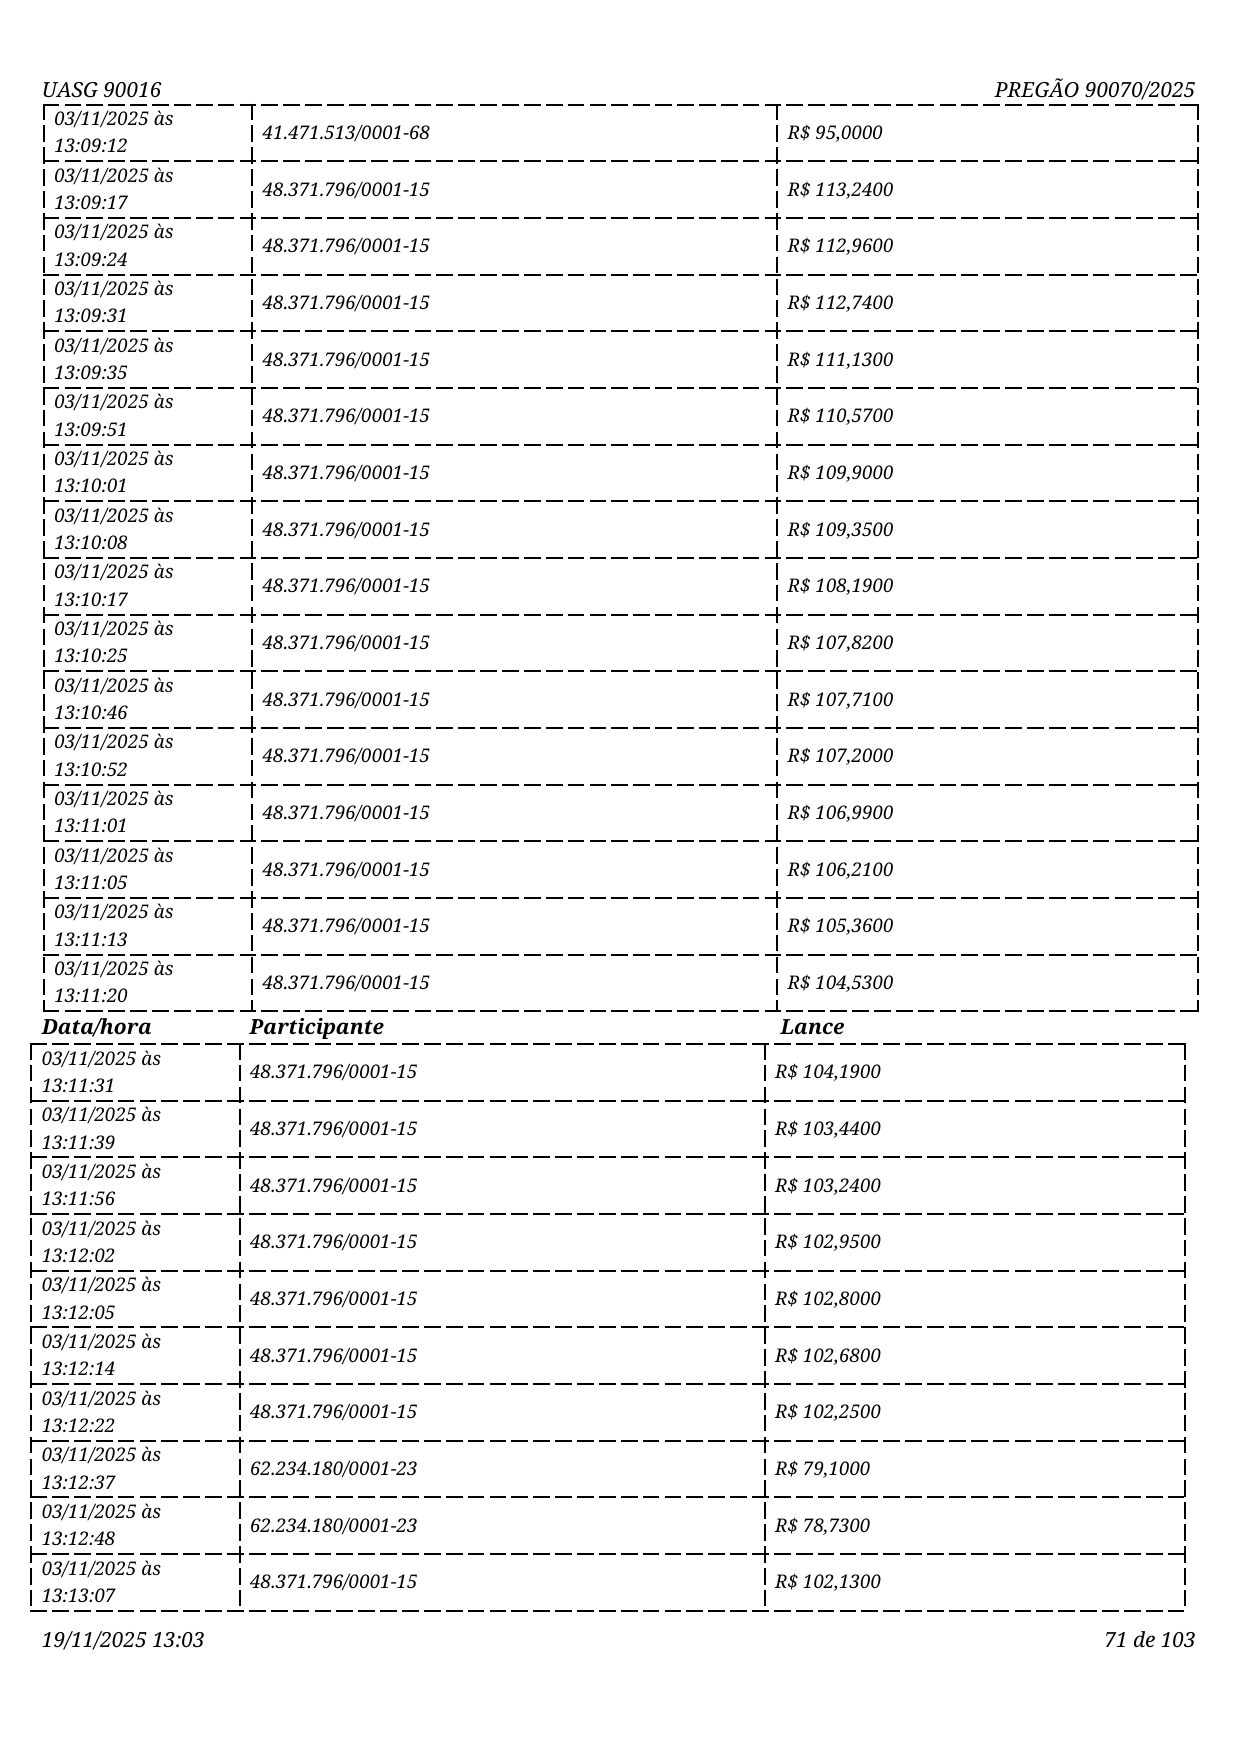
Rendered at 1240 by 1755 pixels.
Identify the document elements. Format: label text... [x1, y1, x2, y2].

table_cell 48.371.796/0001-15 [252, 954, 777, 1010]
table_cell R$ 106,9900 [777, 784, 1198, 840]
table_cell R$ 103,2400 [765, 1156, 1185, 1213]
table_cell 03/11/2025 às 13:12:48 [31, 1496, 239, 1553]
table_cell R$ 102,2500 [765, 1383, 1185, 1439]
table_cell R$ 112,9600 [777, 217, 1198, 273]
table_cell 48.371.796/0001-15 [252, 160, 777, 217]
table_cell R$ 110,5700 [777, 387, 1198, 443]
table_cell 03/11/2025 às 13:09:31 [44, 274, 252, 330]
table_cell 03/11/2025 às 13:12:02 [31, 1213, 239, 1269]
table_cell R$ 109,9000 [777, 444, 1198, 500]
table_cell R$ 79,1000 [765, 1440, 1185, 1496]
table_cell R$ 113,2400 [777, 160, 1198, 217]
table_cell 48.371.796/0001-15 [240, 1383, 764, 1439]
table_cell 03/11/2025 às 13:11:56 [31, 1156, 239, 1213]
table_cell 03/11/2025 às 13:11:39 [31, 1100, 239, 1156]
table_cell 03/11/2025 às 13:11:05 [44, 840, 252, 897]
table_cell R$ 78,7300 [765, 1496, 1185, 1553]
table_cell R$ 107,7100 [777, 670, 1198, 727]
table_cell 03/11/2025 às 13:13:07 [31, 1553, 239, 1609]
table_cell 03/11/2025 às 13:12:05 [31, 1270, 239, 1326]
table_cell 48.371.796/0001-15 [252, 557, 777, 613]
text Data/hora Participante Lance [42, 1012, 1198, 1041]
table_cell R$ 102,1300 [765, 1553, 1185, 1609]
table_cell 03/11/2025 às 13:10:52 [44, 727, 252, 783]
table_cell 03/11/2025 às 13:09:51 [44, 387, 252, 443]
table_cell R$ 109,3500 [777, 500, 1198, 557]
table_cell 48.371.796/0001-15 [252, 387, 777, 443]
table_cell 48.371.796/0001-15 [252, 784, 777, 840]
table_cell 48.371.796/0001-15 [252, 614, 777, 670]
table_cell 03/11/2025 às 13:12:14 [31, 1326, 239, 1383]
table_cell 03/11/2025 às 13:10:08 [44, 500, 252, 557]
table_cell R$ 103,4400 [765, 1100, 1185, 1156]
table_cell 03/11/2025 às 13:12:37 [31, 1440, 239, 1496]
table_cell 03/11/2025 às 13:12:22 [31, 1383, 239, 1439]
table_cell 41.471.513/0001-68 [252, 104, 777, 160]
table_cell 48.371.796/0001-15 [252, 217, 777, 273]
table_cell R$ 108,1900 [777, 557, 1198, 613]
table_cell 03/11/2025 às 13:11:01 [44, 784, 252, 840]
table_cell R$ 102,9500 [765, 1213, 1185, 1269]
table_cell 48.371.796/0001-15 [252, 670, 777, 727]
table_cell R$ 102,6800 [765, 1326, 1185, 1383]
table_cell 48.371.796/0001-15 [240, 1326, 764, 1383]
table_cell 03/11/2025 às 13:10:01 [44, 444, 252, 500]
table_cell 48.371.796/0001-15 [252, 727, 777, 783]
table_cell 03/11/2025 às 13:09:12 [44, 104, 252, 160]
table_cell 03/11/2025 às 13:10:25 [44, 614, 252, 670]
table_cell R$ 104,5300 [777, 954, 1198, 1010]
table_cell 48.371.796/0001-15 [240, 1156, 764, 1213]
table_cell 48.371.796/0001-15 [240, 1213, 764, 1269]
table_header R$ 104,1900 [765, 1043, 1185, 1099]
table_cell R$ 107,8200 [777, 614, 1198, 670]
table_cell R$ 107,2000 [777, 727, 1198, 783]
table_cell R$ 95,0000 [777, 104, 1198, 160]
table_header 48.371.796/0001-15 [240, 1043, 764, 1099]
table_cell 03/11/2025 às 13:09:24 [44, 217, 252, 273]
table_cell 62.234.180/0001-23 [240, 1440, 764, 1496]
table_cell R$ 112,7400 [777, 274, 1198, 330]
table_cell 48.371.796/0001-15 [252, 500, 777, 557]
table_cell R$ 102,8000 [765, 1270, 1185, 1326]
table_cell 03/11/2025 às 13:09:35 [44, 330, 252, 387]
table_cell 48.371.796/0001-15 [252, 444, 777, 500]
table_cell R$ 105,3600 [777, 897, 1198, 953]
table_cell 48.371.796/0001-15 [240, 1100, 764, 1156]
table_cell 03/11/2025 às 13:11:13 [44, 897, 252, 953]
table_cell 03/11/2025 às 13:10:46 [44, 670, 252, 727]
table_cell 48.371.796/0001-15 [252, 274, 777, 330]
table_cell R$ 111,1300 [777, 330, 1198, 387]
table_cell 48.371.796/0001-15 [252, 840, 777, 897]
table_cell 03/11/2025 às 13:10:17 [44, 557, 252, 613]
table_cell R$ 106,2100 [777, 840, 1198, 897]
table_cell 03/11/2025 às 13:11:20 [44, 954, 252, 1010]
table_header 03/11/2025 às 13:11:31 [31, 1043, 239, 1099]
table_cell 48.371.796/0001-15 [240, 1270, 764, 1326]
table_cell 48.371.796/0001-15 [252, 330, 777, 387]
table_cell 48.371.796/0001-15 [252, 897, 777, 953]
table_cell 62.234.180/0001-23 [240, 1496, 764, 1553]
table_cell 48.371.796/0001-15 [240, 1553, 764, 1609]
table_cell 03/11/2025 às 13:09:17 [44, 160, 252, 217]
